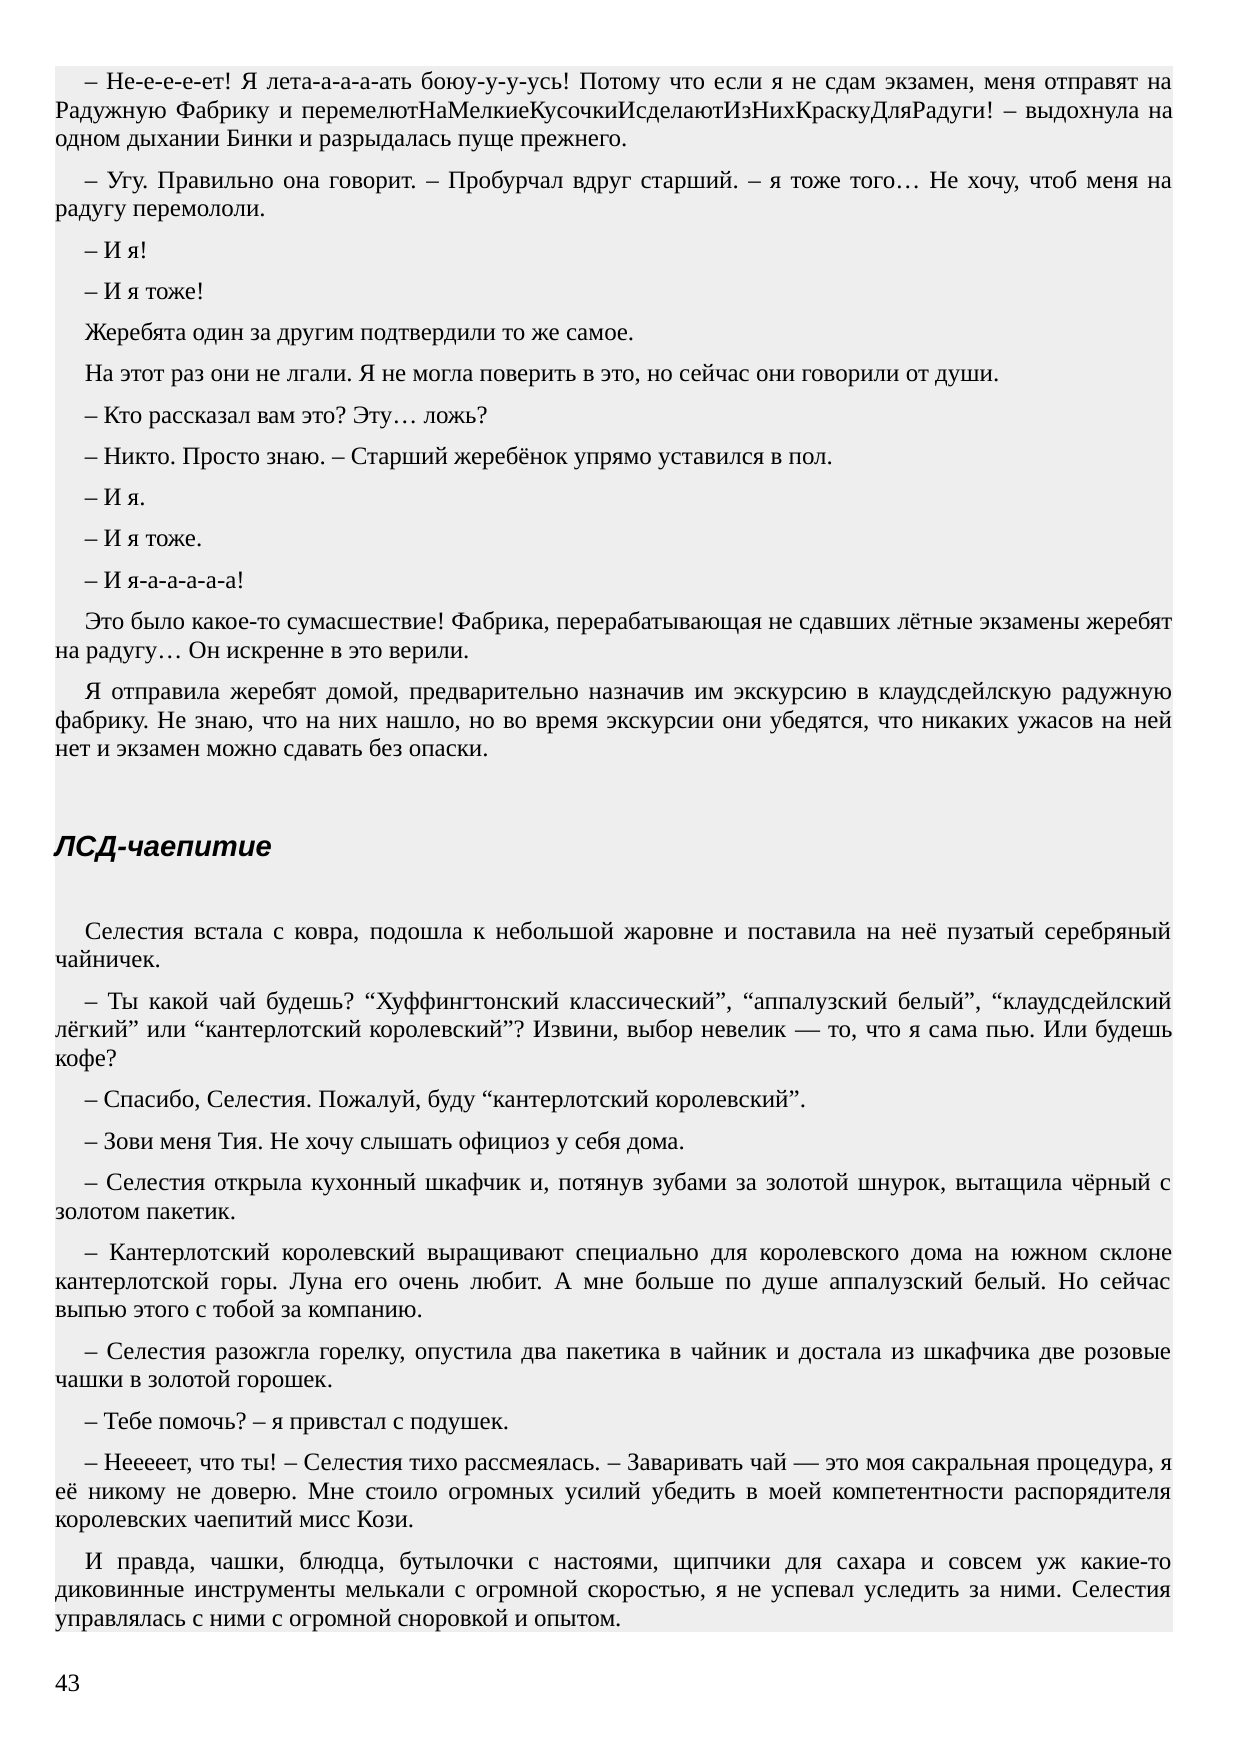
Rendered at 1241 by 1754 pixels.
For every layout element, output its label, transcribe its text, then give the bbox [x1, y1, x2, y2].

text – Не-е-е-е-ет! Я лета-а-а-а-ать боюу-у-у-усь! Потому что если я не сдам экзамен, меня отправят на Радужную Фабрику и перемелютНаМелкиеКусочкиИсделаютИзНихКраскуДляРадуги! – выдохнула на одном дыхании Бинки и разрыдалась пуще прежнего. [55, 66, 1173, 152]
text Селестия встала с ковра, подошла к небольшой жаровне и поставила на неё пузатый серебряный чайничек. [55, 916, 1173, 973]
text – Зови меня Тия. Не хочу слышать официоз у себя дома. [55, 1126, 1173, 1154]
text – Никто. Просто знаю. – Старший жеребёнок упрямо уставился в пол. [55, 441, 1173, 470]
text – Кто рассказал вам это? Эту… ложь? [55, 400, 1173, 428]
text – Тебе помочь? – я привстал с подушек. [55, 1406, 1173, 1434]
subtitle ЛСД-чаепитие [55, 828, 1173, 862]
text И правда, чашки, блюдца, бутылочки с настоями, щипчики для сахара и совсем уж какие-то диковинные инструменты мелькали с огромной скоростью, я не успевал уследить за ними. Селестия управлялась с ними с огромной сноровкой и опытом. [55, 1546, 1173, 1632]
text – Ты какой чай будешь? “Хуффингтонский классический”, “аппалузский белый”, “клаудсдейлский лёгкий” или “кантерлотский королевский”? Извини, выбор невелик — то, что я сама пью. Или будешь кофе? [55, 986, 1173, 1072]
text Я отправила жеребят домой, предварительно назначив им экскурсию в клаудсдейлскую радужную фабрику. Не знаю, что на них нашло, но во время экскурсии они убедятся, что никаких ужасов на ней нет и экзамен можно сдавать без опаски. [55, 676, 1173, 762]
text – И я тоже! [55, 276, 1173, 305]
text – И я тоже. [55, 523, 1173, 552]
text – Селестия открыла кухонный шкафчик и, потянув зубами за золотой шнурок, вытащила чёрный с золотом пакетик. [55, 1167, 1173, 1224]
text Жеребята один за другим подтвердили то же самое. [55, 317, 1173, 346]
text – Селестия разожгла горелку, опустила два пакетика в чайник и достала из шкафчика две розовые чашки в золотой горошек. [55, 1336, 1173, 1393]
text Это было какое-то сумасшествие! Фабрика, перерабатывающая не сдавших лётные экзамены жеребят на радугу… Он искренне в это верили. [55, 606, 1173, 663]
text – Нееееет, что ты! – Селестия тихо рассмеялась. – Заваривать чай — это моя сакральная процедура, я её никому не доверю. Мне стоило огромных усилий убедить в моей компетентности распорядителя королевских чаепитий мисс Кози. [55, 1447, 1173, 1533]
text – И я. [55, 482, 1173, 511]
text – Угу. Правильно она говорит. – Пробурчал вдруг старший. – я тоже того… Не хочу, чтоб меня на радугу перемололи. [55, 165, 1173, 222]
text – Кантерлотский королевский выращивают специально для королевского дома на южном склоне кантерлотской горы. Луна его очень любит. А мне больше по душе аппалузский белый. Но сейчас выпью этого с тобой за компанию. [55, 1237, 1173, 1323]
text – Спасибо, Селестия. Пожалуй, буду “кантерлотский королевский”. [55, 1084, 1173, 1113]
text – И я! [55, 235, 1173, 263]
text На этот раз они не лгали. Я не могла поверить в это, но сейчас они говорили от души. [55, 358, 1173, 387]
text – И я-а-а-а-а-а! [55, 565, 1173, 593]
